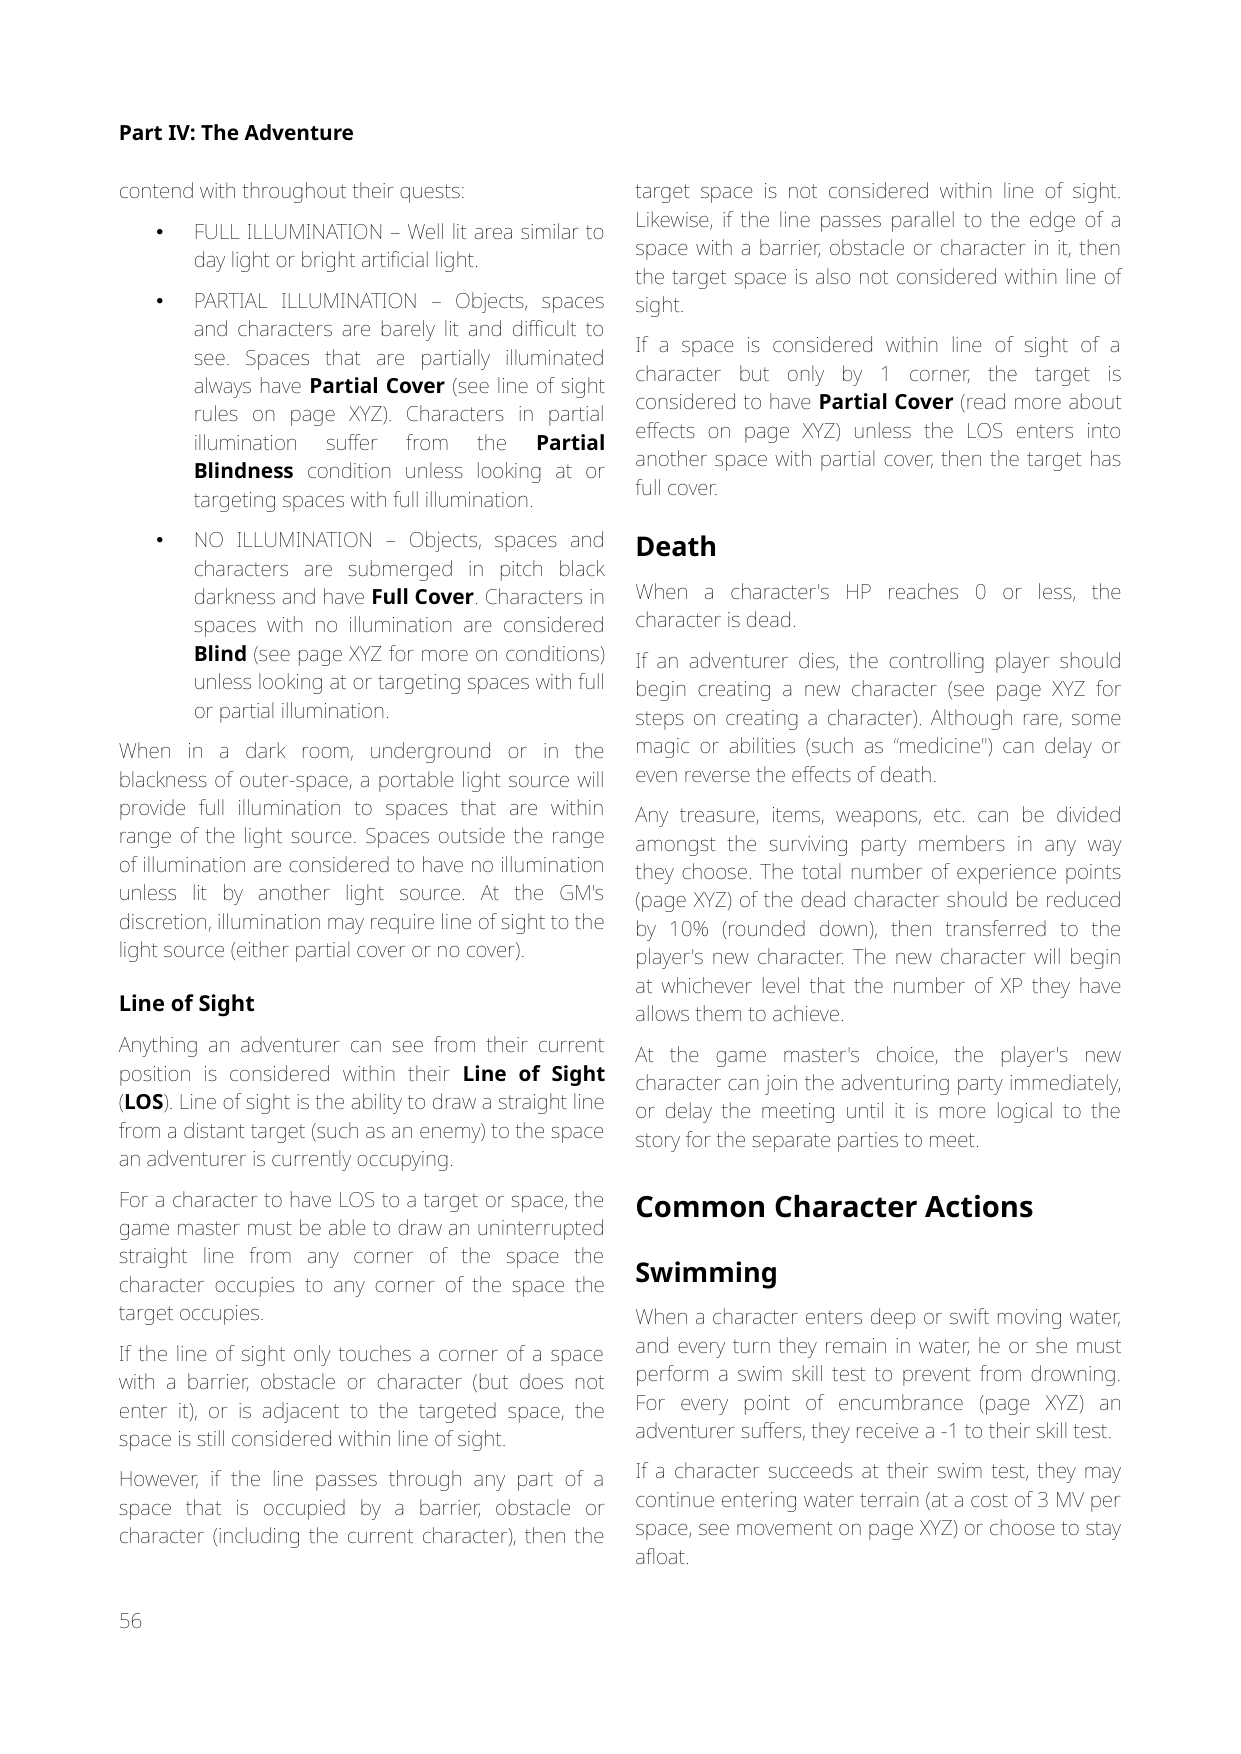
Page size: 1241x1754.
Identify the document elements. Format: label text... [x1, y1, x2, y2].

list PARTIAL ILLUMINATION – Objects, spaces and characters are barely lit and difficult to see. Spaces that are partially illuminated always have Partial Cover (see line of sight rules on page XYZ). Characters in partial illumination suffer from the Partial Blindness condition unless looking at or targeting spaces with full illumination. [156, 286, 605, 513]
text Any treasure, items, weapons, etc. can be divided amongst the surviving party members in any way they choose. The total number of experience points (page XYZ) of the dead character should be reduced by 10% (rounded down), then transferred to the player's new character. The new character will begin at whichever level that the number of XP they have allows them to achieve. [635, 800, 1122, 1028]
text If a character succeeds at their swim test, they may continue entering water terrain (at a cost of 3 MV per space, see movement on page XYZ) or choose to stay afloat. [635, 1457, 1122, 1570]
subtitle Swimming [635, 1253, 1122, 1290]
text contend with throughout their quests: [118, 176, 605, 205]
text If the line of sight only touches a corner of a space with a barrier, obstacle or character (but does not enter it), or is adjacent to the targeted space, the space is still considered within line of sight. [118, 1339, 605, 1453]
text At the game master's choice, the player's new character can join the adventuring party immediately, or delay the meeting until it is more logical to the story for the separate parties to meet. [635, 1040, 1122, 1153]
text Anything an adventurer can see from their current position is considered within their Line of Sight (LOS). Line of sight is the ability to draw a straight line from a distant target (such as an enemy) to the space an adventurer is currently occupying. [118, 1031, 605, 1173]
text However, if the line passes through any part of a space that is occupied by a barrier, obstacle or character (including the current character), then the [118, 1464, 605, 1550]
text target space is not considered within line of sight. Likewise, if the line passes parallel to the edge of a space with a barrier, obstacle or character in it, then the target space is also not considered within line of sight. [635, 176, 1122, 319]
text If an adventurer dies, the controlling player should begin creating a new character (see page XYZ for steps on creating a character). Although rare, some magic or abilities (such as “medicine") can delay or even reverse the effects of death. [635, 646, 1122, 788]
text If a space is considered within line of sight of a character but only by 1 corner, the target is considered to have Partial Cover (read more about effects on page XYZ) unless the LOS enters into another space with partial cover, then the target has full cover. [635, 331, 1122, 501]
list FULL ILLUMINATION – Well lit area similar to day light or bright artificial light. [156, 217, 605, 274]
subtitle Common Character Actions [635, 1186, 1122, 1226]
text When in a dark room, underground or in the blackness of outer-space, a portable light source will provide full illumination to spaces that are within range of the light source. Spaces outside the range of illumination are considered to have no illumination unless lit by another light source. At the GM's discretion, illumination may require line of sight to the light source (either partial cover or no cover). [118, 736, 605, 964]
subtitle Line of Sight [118, 988, 605, 1018]
text When a character's HP reaches 0 or less, the character is dead. [635, 577, 1122, 634]
list NO ILLUMINATION – Objects, spaces and characters are submerged in pitch black darkness and have Full Cover. Characters in spaces with no illumination are considered Blind (see page XYZ for more on conditions) unless looking at or targeting spaces with full or partial illumination. [156, 525, 605, 724]
text For a character to have LOS to a target or space, the game master must be able to draw an uninterrupted straight line from any corner of the space the character occupies to any corner of the space the target occupies. [118, 1185, 605, 1327]
subtitle Death [635, 528, 1122, 565]
text When a character enters deep or swift moving water, and every turn they remain in water, he or she must perform a swim skill test to prevent from drowning. For every point of encumbrance (page XYZ) an adventurer suffers, they receive a -1 to their skill test. [635, 1302, 1122, 1444]
